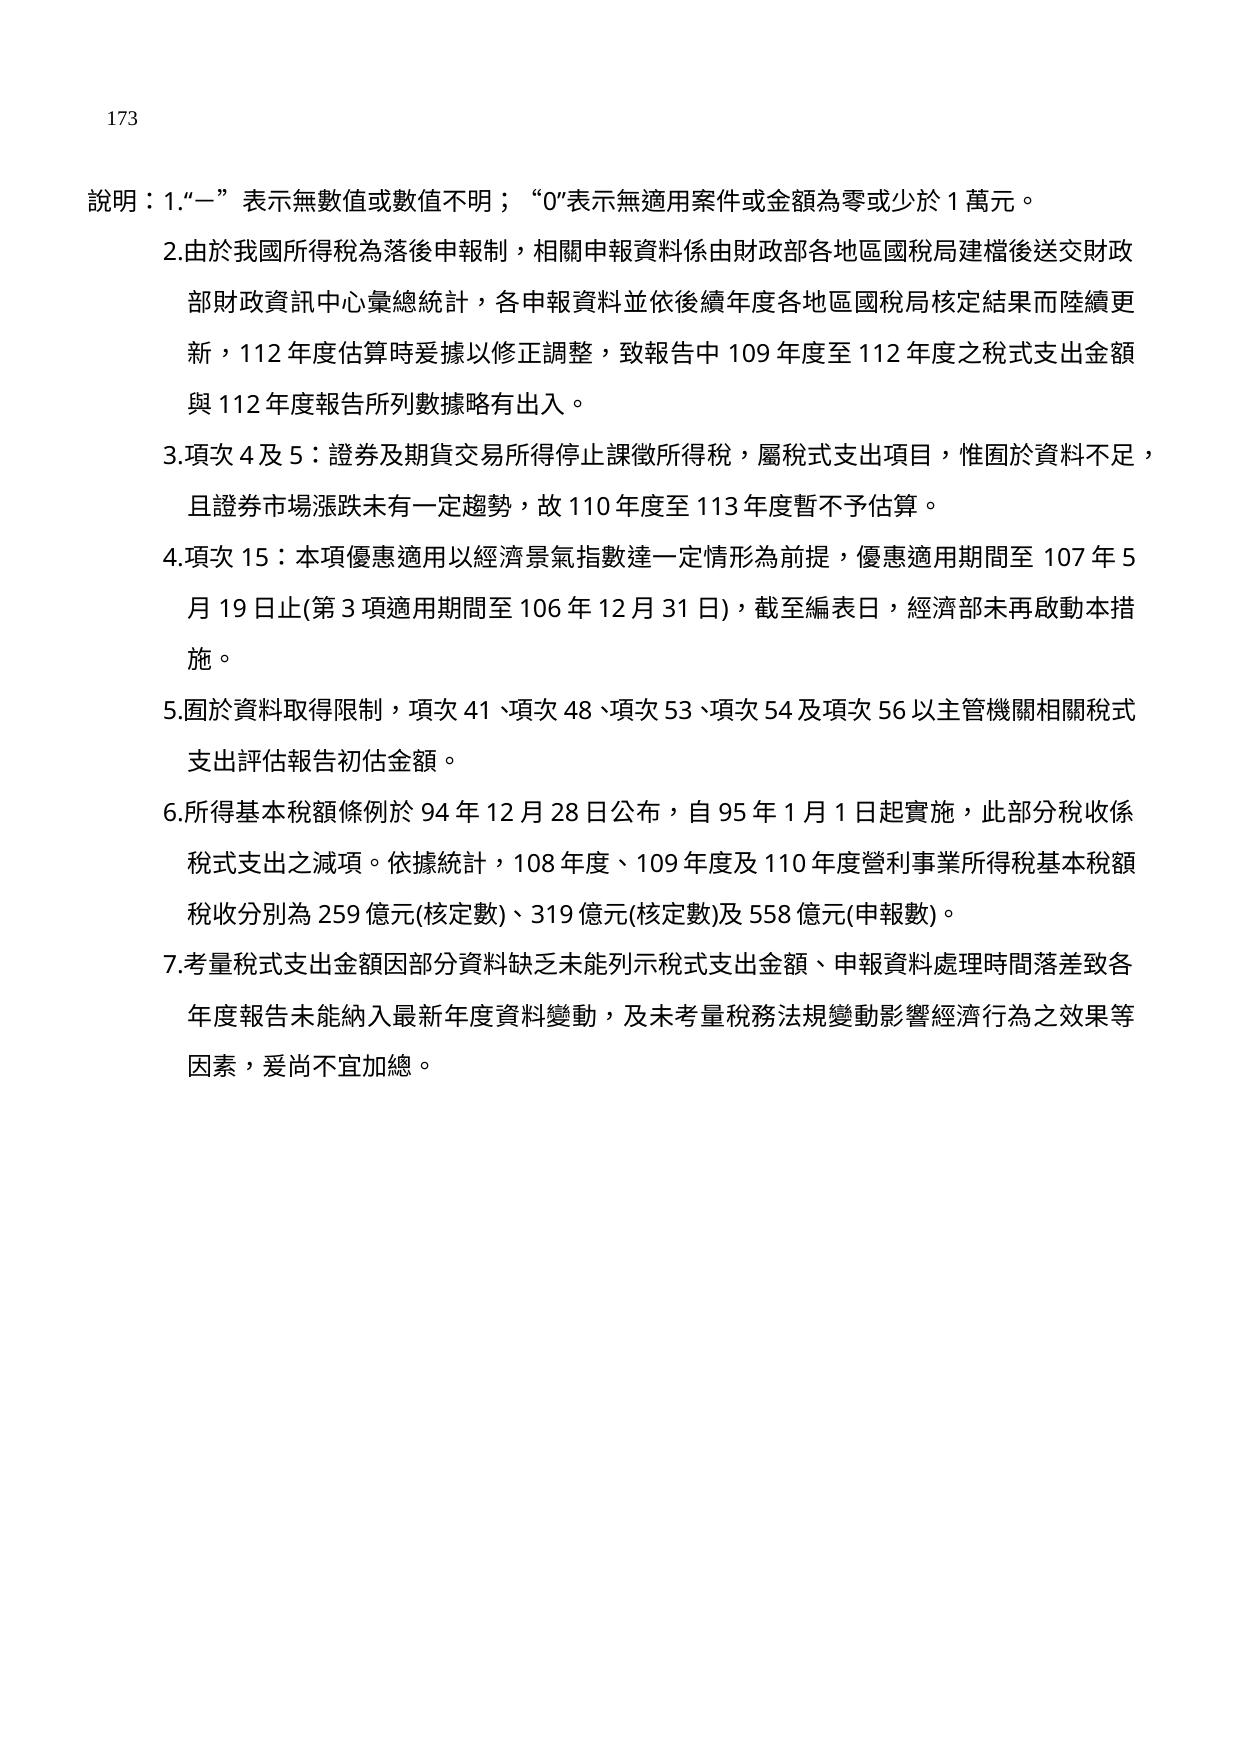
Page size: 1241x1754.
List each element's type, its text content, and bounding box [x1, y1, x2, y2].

text 6.所得基本稅額條例於94年12月28日公布，自95年1月1日起實施，此部分稅收係稅式支出之減項。依據統計，108年度、109年度及110年度營利事業所得稅基本稅額稅收分別為259億元(核定數)、319億元(核定數)及558億元(申報數)。 [163, 785, 1136, 938]
text 4.項次15：本項優惠適用以經濟景氣指數達一定情形為前提，優惠適用期間至107年5月19日止(第3項適用期間至106年12月31日)，截至編表日，經濟部未再啟動本措施。 [163, 530, 1136, 683]
text 7.考量稅式支出金額因部分資料缺乏未能列示稅式支出金額、申報資料處理時間落差致各年度報告未能納入最新年度資料變動，及未考量稅務法規變動影響經濟行為之效果等因素，爰尚不宜加總。 [163, 938, 1136, 1091]
text 2.由於我國所得稅為落後申報制，相關申報資料係由財政部各地區國稅局建檔後送交財政部財政資訊中心彙總統計，各申報資料並依後續年度各地區國稅局核定結果而陸續更新，112年度估算時爰據以修正調整，致報告中109年度至112年度之稅式支出金額與112年度報告所列數據略有出入。 [163, 224, 1136, 428]
text 3.項次4及5：證券及期貨交易所得停止課徵所得稅，屬稅式支出項目，惟囿於資料不足，且證券市場漲跌未有一定趨勢，故110年度至113年度暫不予估算。 [163, 428, 1136, 530]
text 說明：1.“－”表示無數值或數值不明；“0”表示無適用案件或金額為零或少於1萬元。 [88, 174, 1136, 224]
text 5.囿於資料取得限制，項次41、項次48、項次53、項次54及項次56以主管機關相關稅式支出評估報告初估金額。 [163, 683, 1136, 785]
